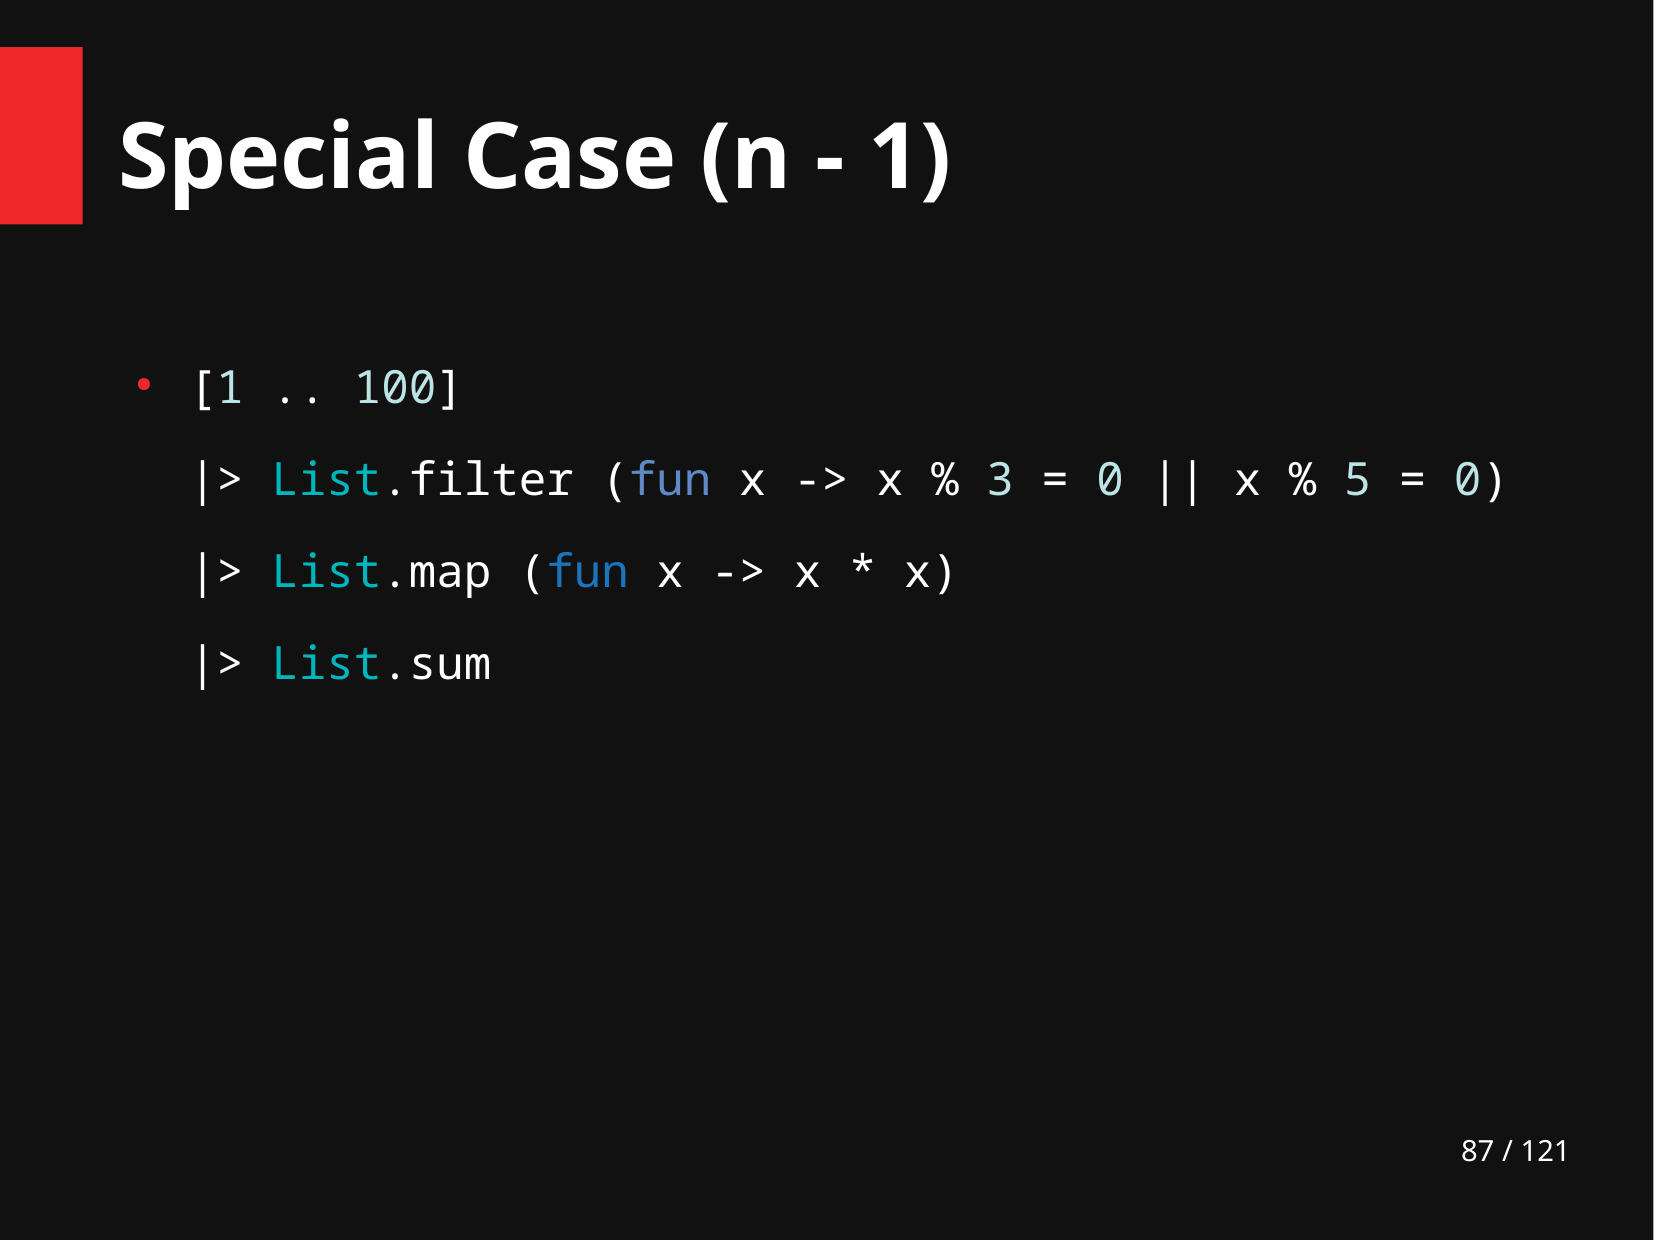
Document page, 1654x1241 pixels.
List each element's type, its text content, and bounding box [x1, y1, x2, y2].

list [1 .. 100] |> List.filter (fun x -> x % 3 = 0 || x % 5 = 0) |> List.map (fun x -> x * x) |> List.sum [118, 354, 1536, 1074]
title Special Case (n - 1) [118, 49, 1571, 257]
